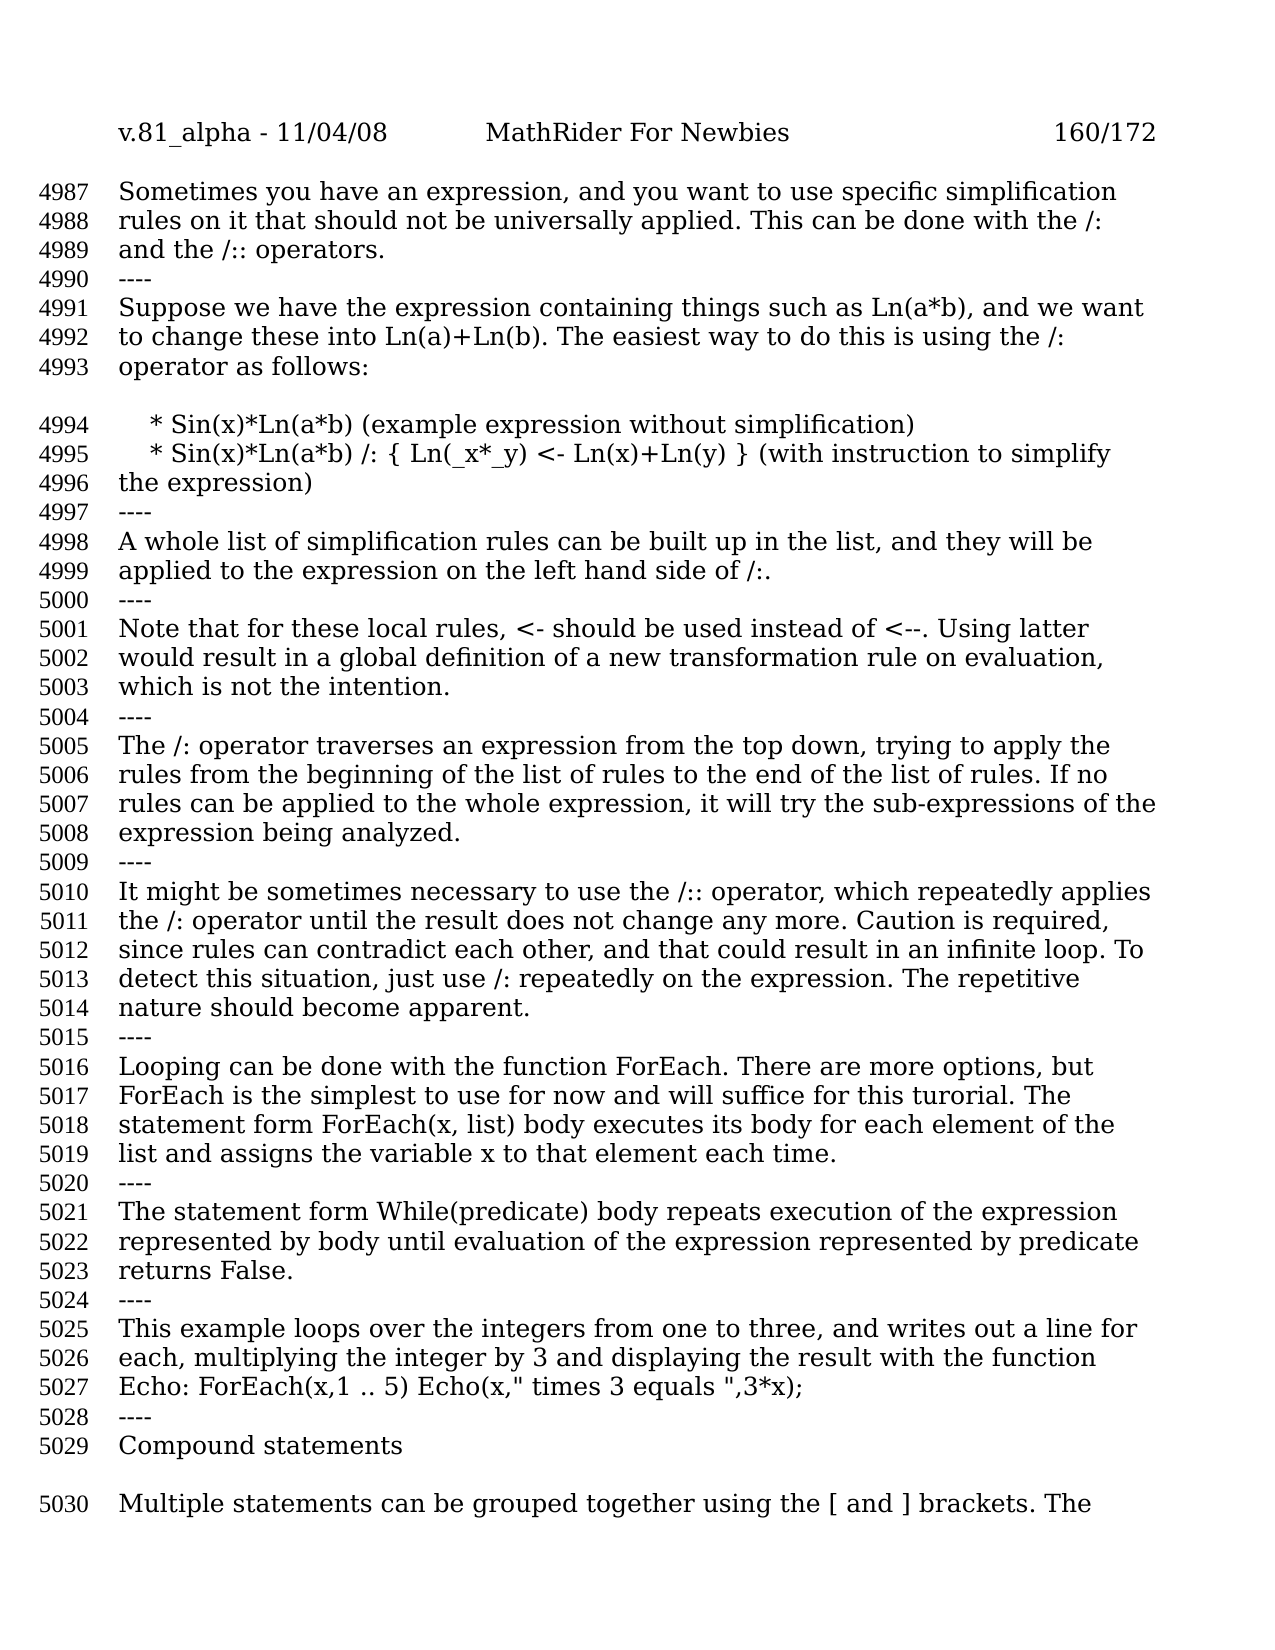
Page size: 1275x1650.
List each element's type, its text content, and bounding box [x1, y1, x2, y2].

text * Sin(x)*Ln(a*b) /: { Ln(_x*_y) <- Ln(x)+Ln(y) } (with instruction to simplify the expression) [118, 439, 1157, 498]
text ---- [118, 848, 1157, 877]
text A whole list of simplification rules can be built up in the list, and they will be applied to the expression on the left hand side of /:. [118, 527, 1157, 585]
text ---- [118, 1402, 1157, 1431]
text The statement form While(predicate) body repeats execution of the expression represented by body until evaluation of the expression represented by predicate returns False. [118, 1198, 1157, 1285]
text Compound statements [118, 1431, 1157, 1460]
text It might be sometimes necessary to use the /:: operator, which repeatedly applies the /: operator until the result does not change any more. Caution is required, since rules can contradict each other, and that could result in an infinite loop. To detect this situation, just use /: repeatedly on the expression. The repetitive nature should become apparent. [118, 877, 1157, 1023]
text ---- [118, 585, 1157, 614]
text Note that for these local rules, <- should be used instead of <--. Using latter would result in a global definition of a new transformation rule on evaluation, which is not the intention. [118, 614, 1157, 702]
text ---- [118, 1285, 1157, 1314]
text Sometimes you have an expression, and you want to use specific simplification rules on it that should not be universally applied. This can be done with the /: and the /:: operators. [118, 177, 1157, 264]
text The /: operator traverses an expression from the top down, trying to apply the rules from the beginning of the list of rules to the end of the list of rules. If no rules can be applied to the whole expression, it will try the sub-expressions of the expression being analyzed. [118, 731, 1157, 848]
text ---- [118, 702, 1157, 731]
text This example loops over the integers from one to three, and writes out a line for each, multiplying the integer by 3 and displaying the result with the function Echo: ForEach(x,1 .. 5) Echo(x," times 3 equals ",3*x); [118, 1314, 1157, 1402]
text ---- [118, 1023, 1157, 1052]
text Multiple statements can be grouped together using the [ and ] brackets. The [118, 1489, 1157, 1518]
text * Sin(x)*Ln(a*b) (example expression without simplification) [118, 410, 1157, 439]
text ---- [118, 1168, 1157, 1198]
text ---- [118, 264, 1157, 293]
text ---- [118, 498, 1157, 527]
text Looping can be done with the function ForEach. There are more options, but ForEach is the simplest to use for now and will suffice for this turorial. The statement form ForEach(x, list) body executes its body for each element of the list and assigns the variable x to that element each time. [118, 1052, 1157, 1168]
text Suppose we have the expression containing things such as Ln(a*b), and we want to change these into Ln(a)+Ln(b). The easiest way to do this is using the /: operator as follows: [118, 293, 1157, 381]
